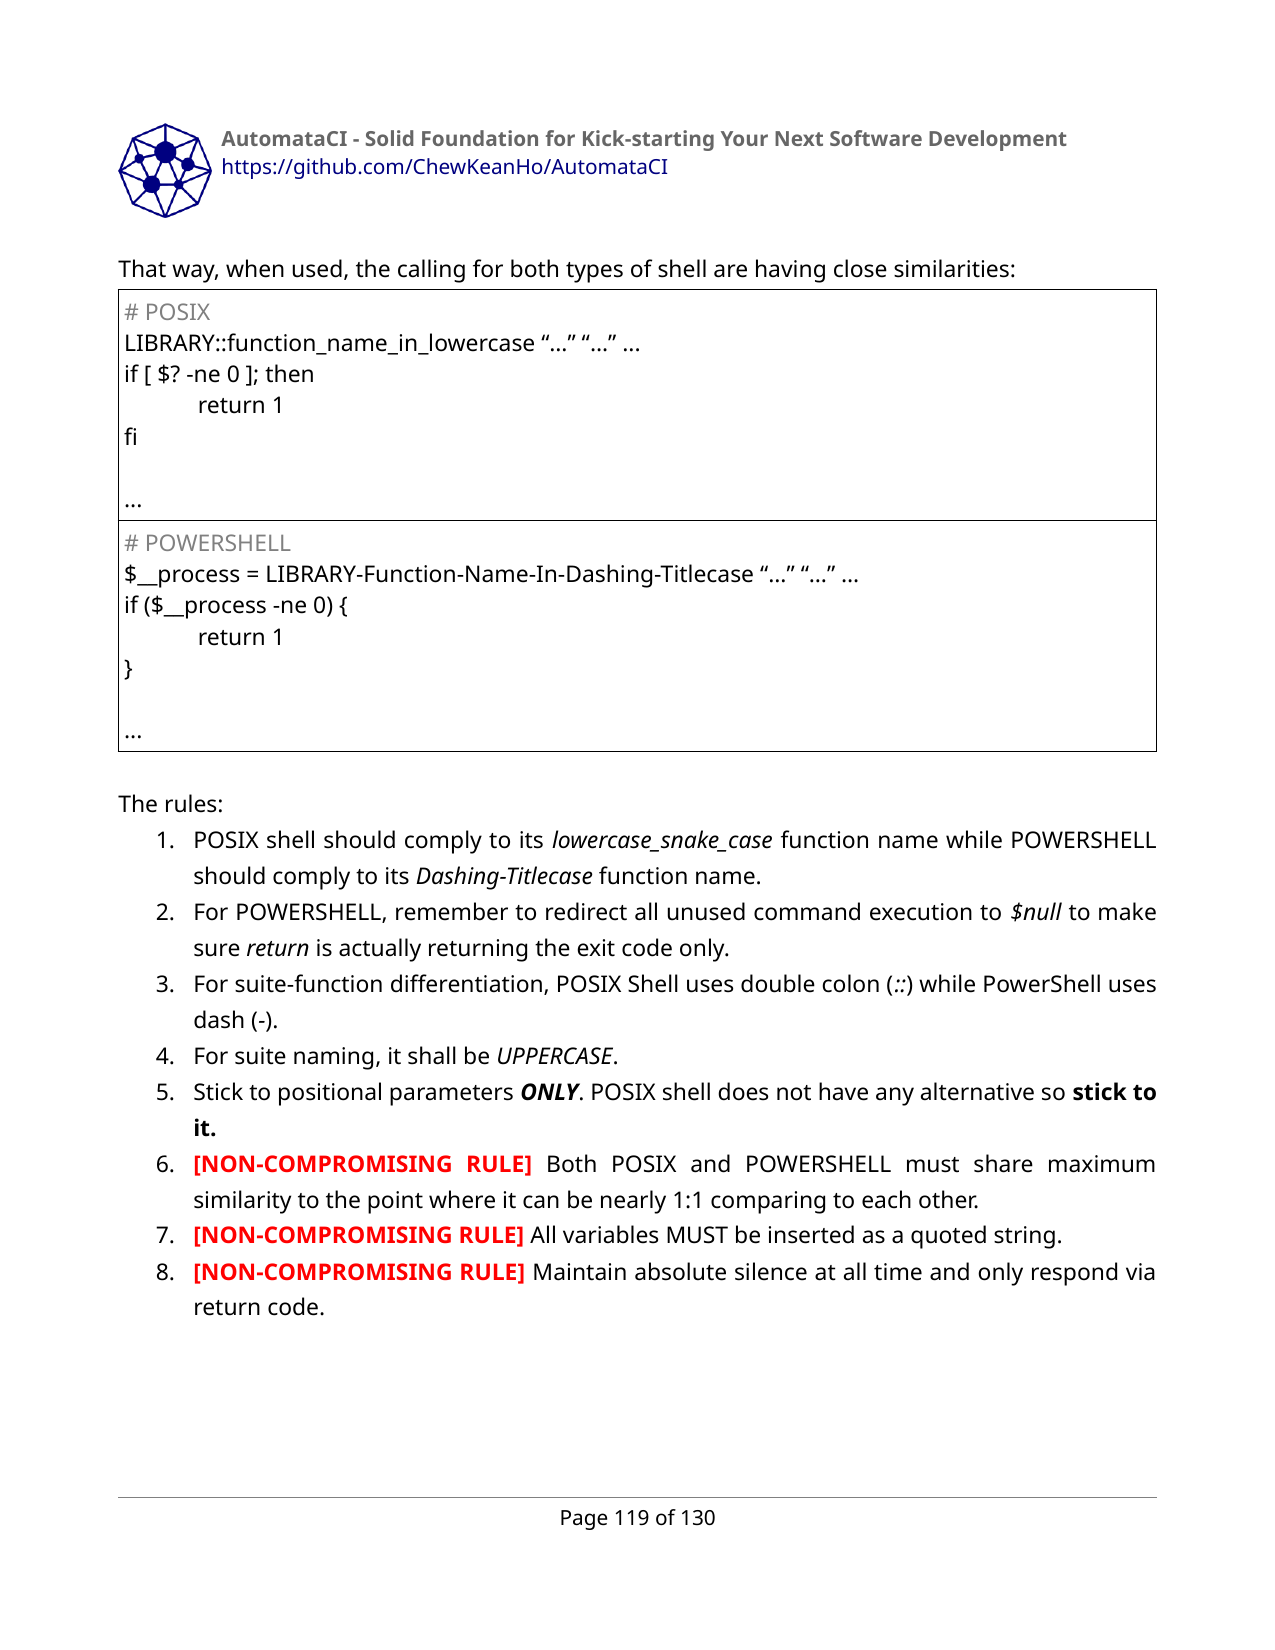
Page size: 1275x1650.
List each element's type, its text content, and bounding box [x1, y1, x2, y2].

list Stick to positional parameters ONLY. POSIX shell does not have any alternative so stick to it. [156, 1076, 1157, 1143]
list [NON-COMPROMISING RULE] Both POSIX and POWERSHELL must share maximum similarity to the point where it can be nearly 1:1 comparing to each other. [156, 1148, 1157, 1215]
table_header # POSIX LIBRARY::function_name_in_lowercase “…” “…” ... if [ $? -ne 0 ]; then return 1 fi ... [119, 290, 1156, 520]
table_cell # POWERSHELL $__process = LIBRARY-Function-Name-In-Dashing-Titlecase “…” “…” … if ($__process -ne 0) { return 1 } ... [119, 521, 1156, 751]
picture [118, 123, 212, 218]
text That way, when used, the calling for both types of shell are having close similarities: [118, 253, 1157, 284]
list For POWERSHELL, remember to redirect all unused command execution to $null to make sure return is actually returning the exit code only. [156, 896, 1157, 963]
list [NON-COMPROMISING RULE] All variables MUST be inserted as a quoted string. [156, 1219, 1157, 1251]
list POSIX shell should comply to its lowercase_snake_case function name while POWERSHELL should comply to its Dashing-Titlecase function name. [156, 824, 1157, 891]
text The rules: [118, 788, 1157, 819]
list [NON-COMPROMISING RULE] Maintain absolute silence at all time and only respond via return code. [156, 1255, 1157, 1323]
list For suite naming, it shall be UPPERCASE. [156, 1040, 1157, 1071]
list For suite-function differentiation, POSIX Shell uses double colon (::) while PowerShell uses dash (-). [156, 968, 1157, 1035]
